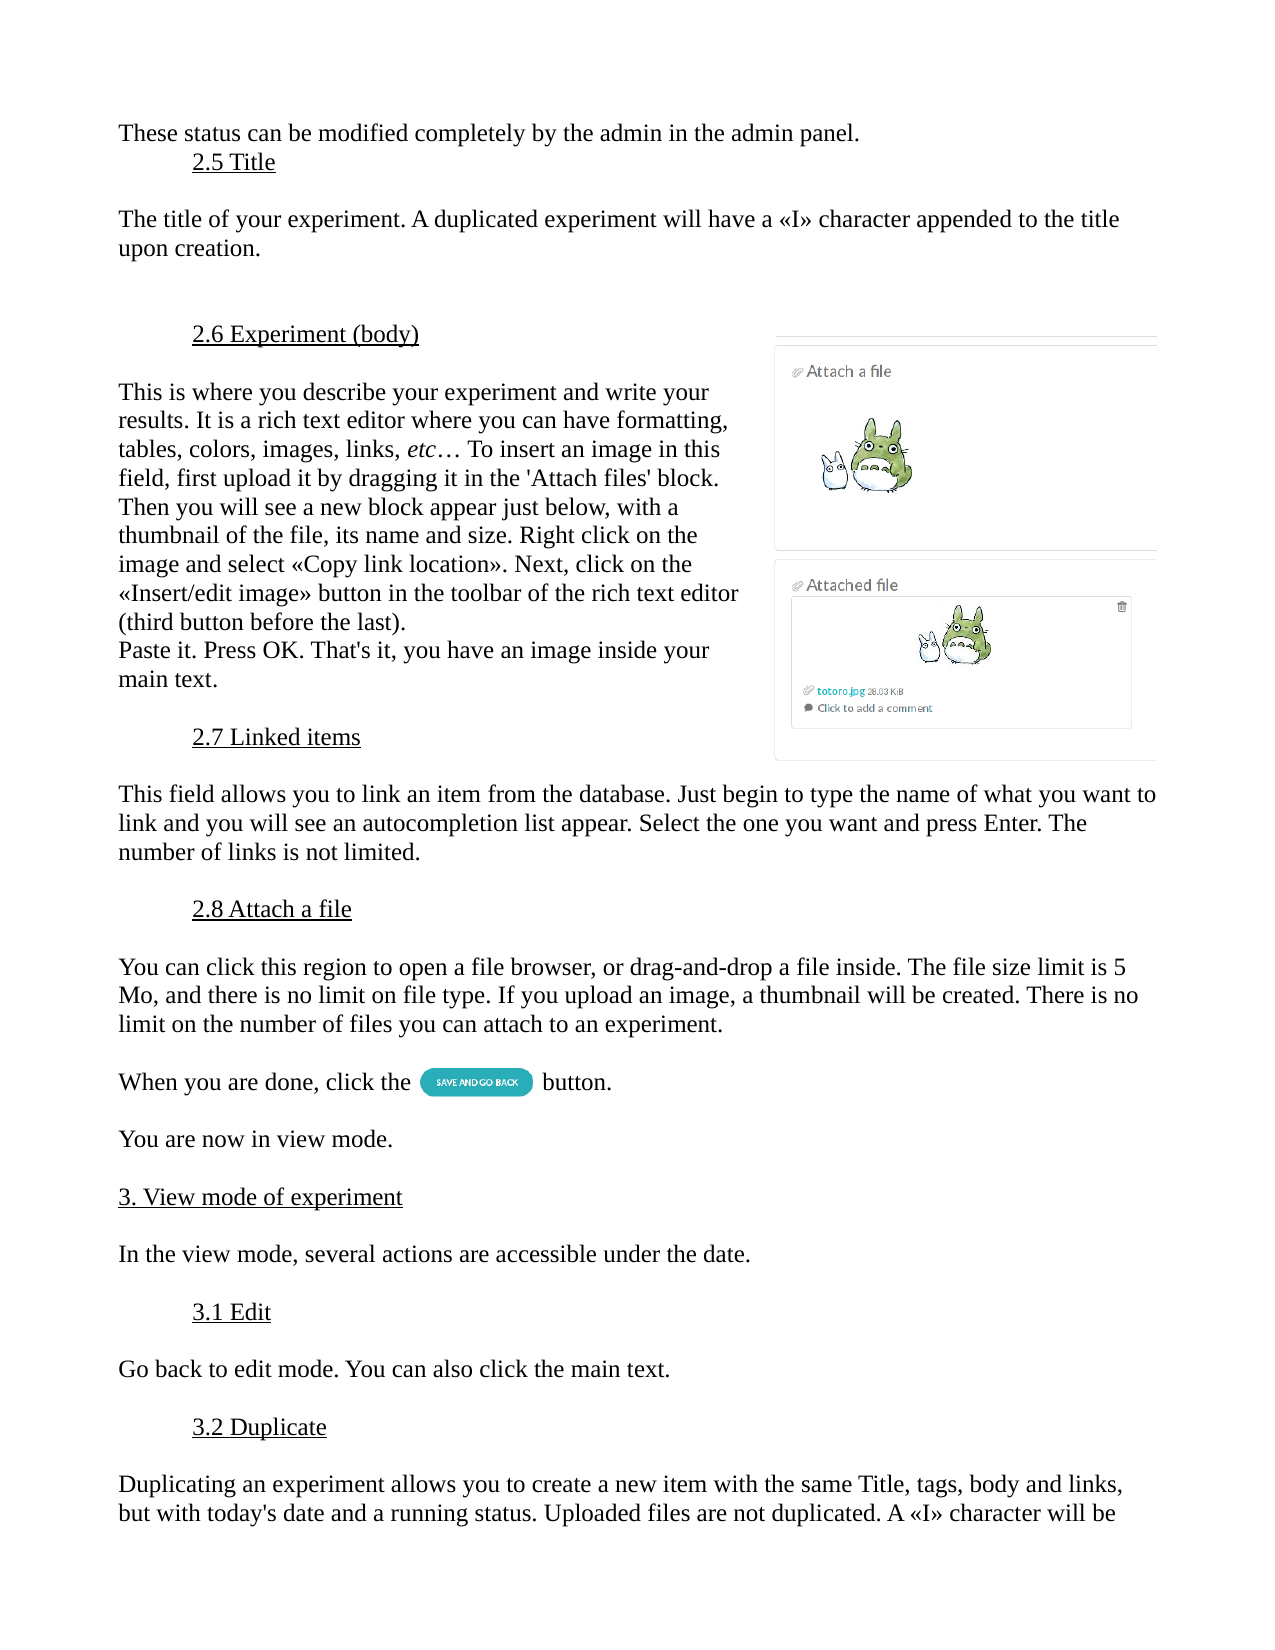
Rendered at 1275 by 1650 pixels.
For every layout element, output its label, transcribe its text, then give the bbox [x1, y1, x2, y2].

text 3. View mode of experiment [118, 1182, 1157, 1211]
text These status can be modified completely by the admin in the admin panel. [118, 118, 1157, 147]
text 3.1 Edit [192, 1297, 1157, 1326]
text You are now in view mode. [118, 1124, 1157, 1153]
text The title of your experiment. A duplicated experiment will have a «I» character appended to the title upon creation. [118, 204, 1157, 262]
text 2.6 Experiment (body) [192, 319, 1157, 348]
text You can click this region to open a file browser, or drag-and-drop a file inside. The file size limit is 5 Mo, and there is no limit on file type. If you upload an image, a thumbnail will be created. There is no limit on the number of files you can attach to an experiment. [118, 952, 1157, 1038]
text In the view mode, several actions are accessible under the date. [118, 1239, 1157, 1268]
text 3.2 Duplicate [192, 1412, 1157, 1441]
text Paste it. Press OK. That's it, you have an image inside your main text. [118, 636, 760, 693]
text 2.5 Title [192, 147, 1157, 176]
text 2.7 Linked items [192, 722, 760, 751]
text When you are done, click the [118, 1067, 416, 1096]
text This field allows you to link an item from the database. Just begin to type the name of what you want to link and you will see an autocompletion list appear. Select the one you want and press Enter. The number of links is not limited. [118, 779, 1157, 866]
text Duplicating an experiment allows you to create a new item with the same Title, tags, body and links, but with today's date and a running status. Uploaded files are not duplicated. A «I» character will be [118, 1469, 1157, 1527]
text button. [536, 1067, 1157, 1096]
text Go back to edit mode. You can also click the main text. [118, 1354, 1157, 1383]
text 2.8 Attach a file [192, 894, 1157, 923]
picture [416, 1066, 536, 1097]
text This is where you describe your experiment and write your results. It is a rich text editor where you can have formatting, tables, colors, images, links, etc… To insert an image in this field, first upload it by dragging it in the 'Attach files' block. Then you will see a new block appear just below, with a thumbnail of the file, its name and size. Right click on the image and select «Copy link location». Next, click on the «Insert/edit image» button in the toolbar of the rich text editor (third button before the last). [118, 377, 760, 636]
picture [760, 336, 1157, 775]
